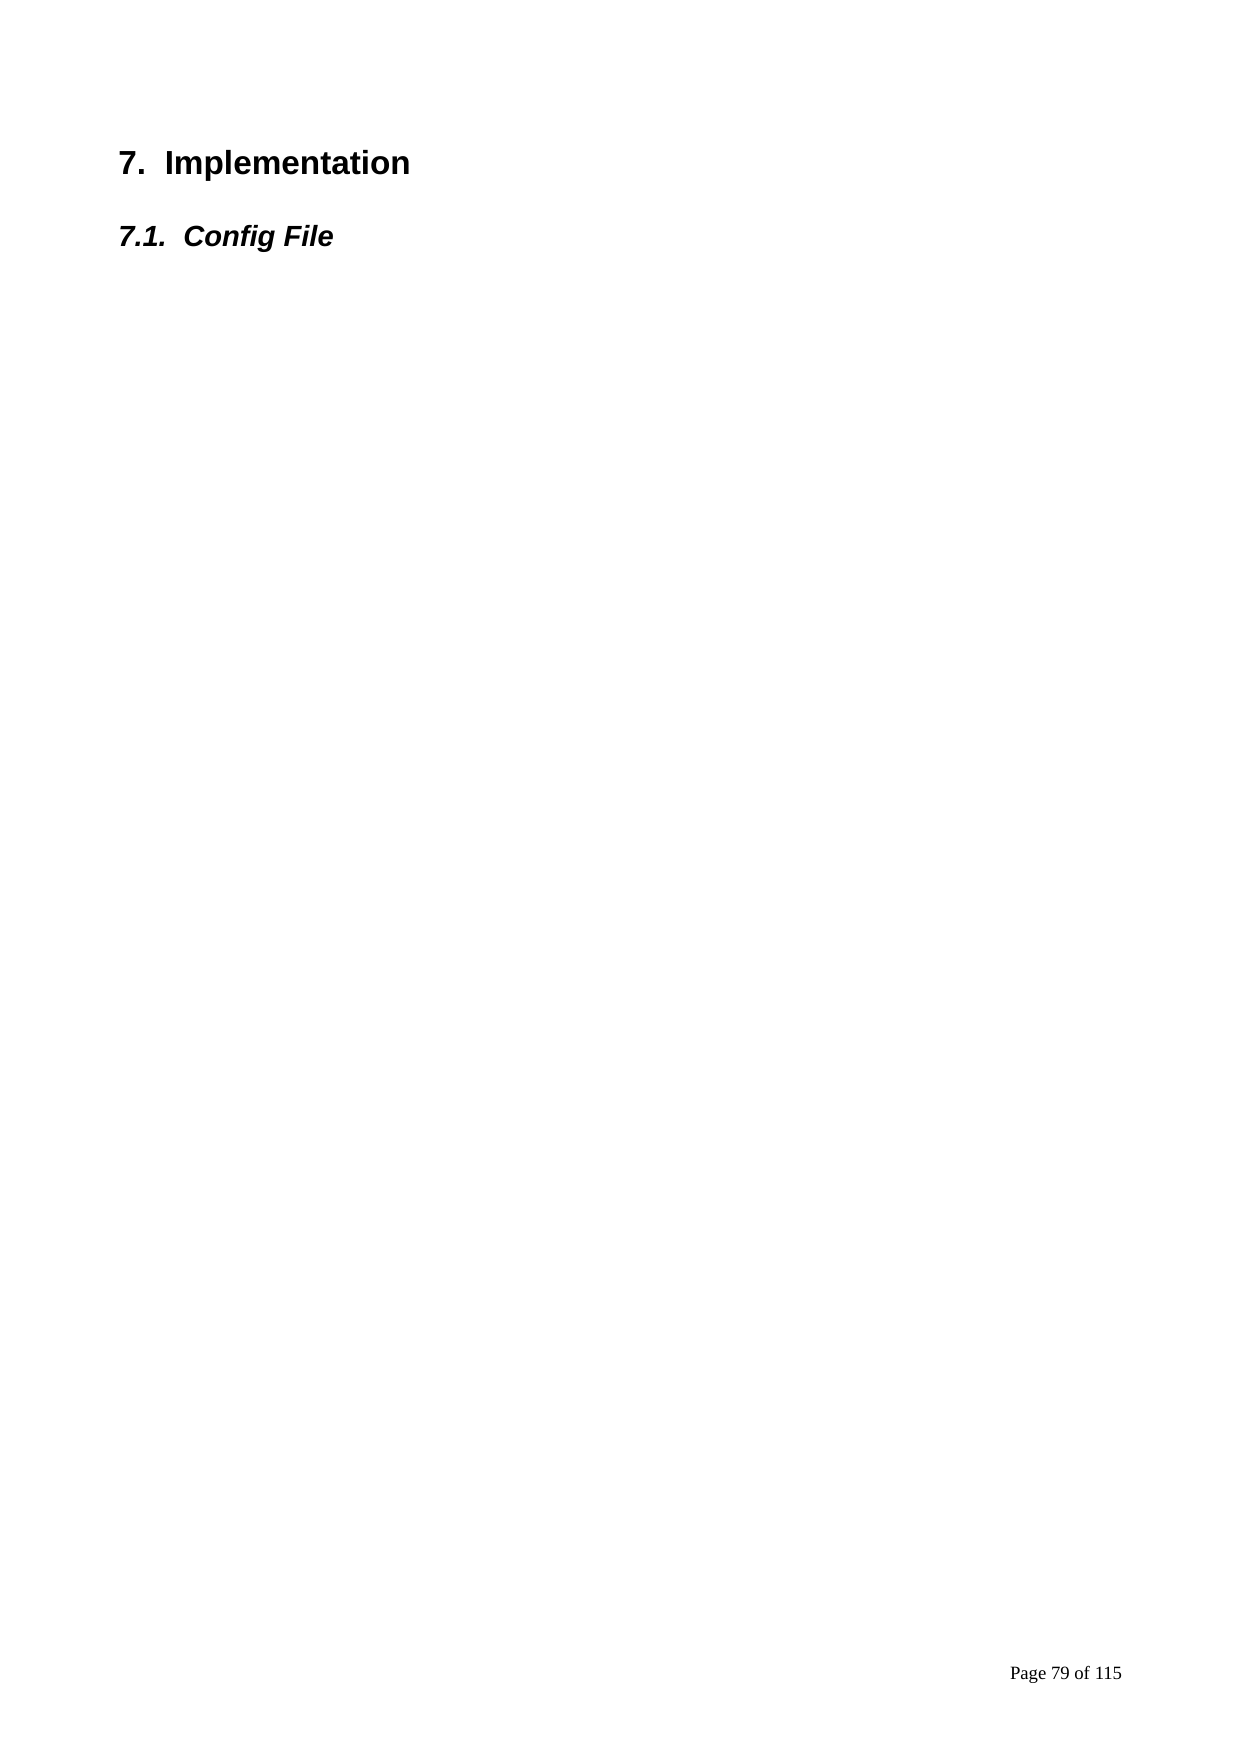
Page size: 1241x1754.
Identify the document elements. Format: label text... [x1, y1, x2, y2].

subtitle Config File [118, 219, 1122, 253]
subtitle Implementation [118, 143, 1122, 182]
